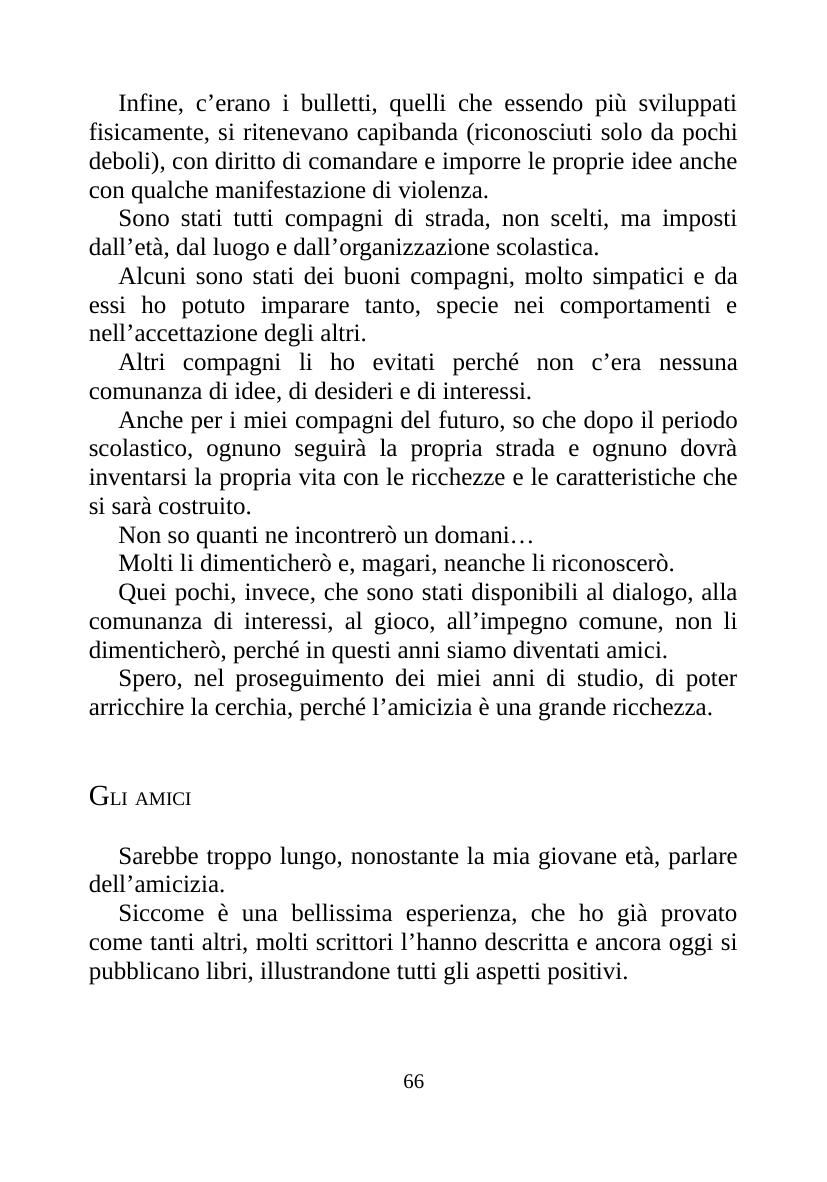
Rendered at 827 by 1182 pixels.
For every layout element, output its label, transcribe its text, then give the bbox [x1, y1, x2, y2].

text Non so quanti ne incontrerò un domani… [88, 520, 738, 548]
text Anche per i miei compagni del futuro, so che dopo il periodo scolastico, ognuno seguirà la propria strada e ognuno dovrà inventarsi la propria vita con le ricchezze e le caratteristiche che si sarà costruito. [88, 405, 738, 520]
text Alcuni sono stati dei buoni compagni, molto simpatici e da essi ho potuto imparare tanto, specie nei comportamenti e nell’accettazione degli altri. [88, 261, 738, 347]
text Infine, c’erano i bulletti, quelli che essendo più sviluppati fisicamente, si ritenevano capibanda (riconosciuti solo da pochi deboli), con diritto di comandare e imporre le proprie idee anche con qualche manifestazione di violenza. [88, 88, 738, 203]
text Molti li dimenticherò e, magari, neanche li riconoscerò. [88, 548, 738, 577]
text Sono stati tutti compagni di strada, non scelti, ma imposti dall’età, dal luogo e dall’organizzazione scolastica. [88, 203, 738, 261]
text Altri compagni li ho evitati perché non c’era nessuna comunanza di idee, di desideri e di interessi. [88, 347, 738, 405]
subtitle Gli amici [88, 778, 738, 812]
text Quei pochi, invece, che sono stati disponibili al dialogo, alla comunanza di interessi, al gioco, all’impegno comune, non li dimenticherò, perché in questi anni siamo diventati amici. [88, 577, 738, 663]
text Spero, nel proseguimento dei miei anni di studio, di poter arricchire la cerchia, perché l’amicizia è una grande ricchezza. [88, 663, 738, 721]
text Sarebbe troppo lungo, nonostante la mia giovane età, parlare dell’amicizia. [88, 841, 738, 898]
text Siccome è una bellissima esperienza, che ho già provato come tanti altri, molti scrittori l’hanno descritta e ancora oggi si pubblicano libri, illustrandone tutti gli aspetti positivi. [88, 898, 738, 984]
